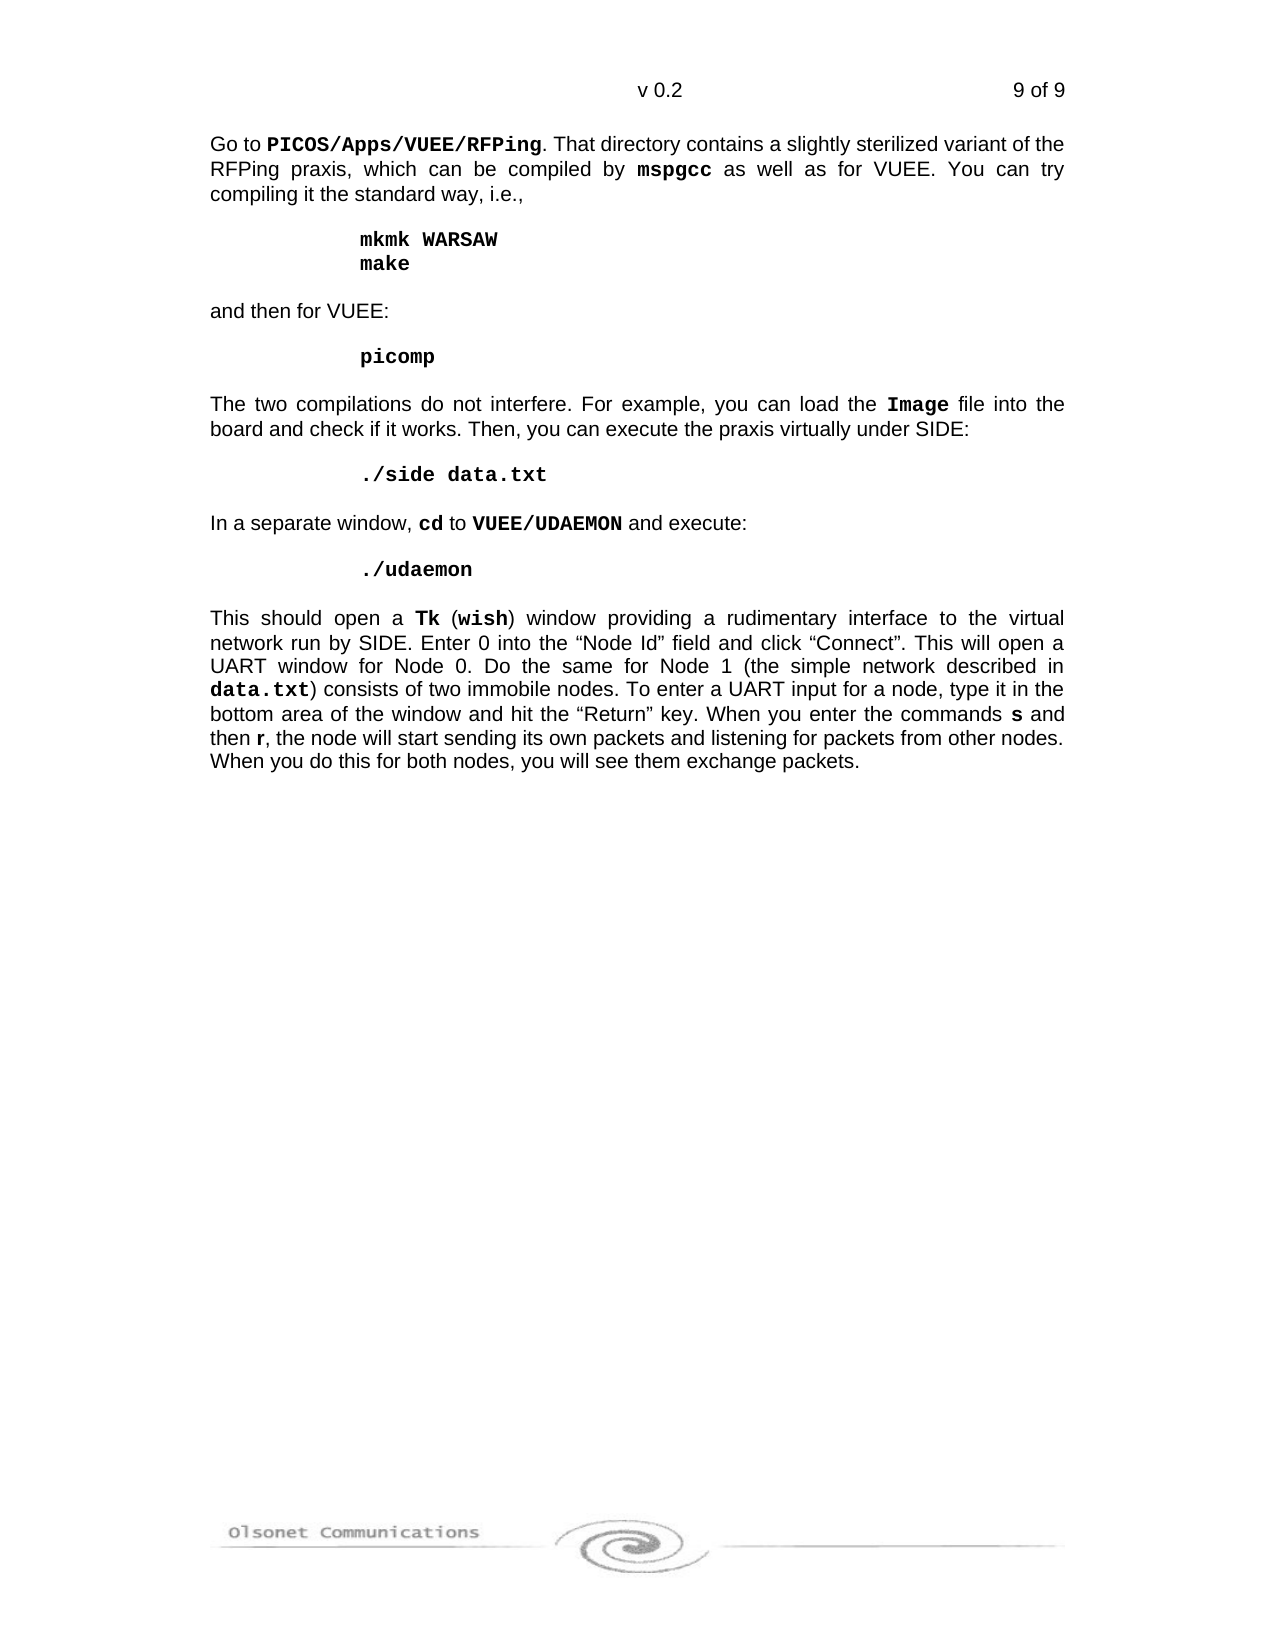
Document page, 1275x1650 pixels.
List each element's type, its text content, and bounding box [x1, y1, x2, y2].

text and then for VUEE: [210, 299, 1065, 323]
text The two compilations do not interfere. For example, you can load the Image file into the board and check if it works. Then, you can execute the praxis virtually under SIDE: [210, 393, 1065, 441]
text mkmk WARSAW [210, 229, 1065, 252]
text This should open a Tk (wish) window providing a rudimentary interface to the virtual network run by SIDE. Enter 0 into the “Node Id” field and click “Connect”. This will open a UART window for Node 0. Do the same for Node 1 (the simple network described in data.txt) consists of two immobile nodes. To enter a UART input for a node, type it in the bottom area of the window and hit the “Return” key. When you enter the commands s and then r, the node will start sending its own packets and listening for packets from other nodes. When you do this for both nodes, you will see them exchange packets. [210, 606, 1065, 773]
text Go to PICOS/Apps/VUEE/RFPing. That directory contains a slightly sterilized variant of the RFPing praxis, which can be compiled by mspgcc as well as for VUEE. You can try compiling it the standard way, i.e., [210, 132, 1065, 206]
text ./udaemon [210, 559, 1065, 583]
text In a separate window, cd to VUEE/UDAEMON and execute: [210, 511, 1065, 536]
text picomp [210, 346, 1065, 369]
text ./side data.txt [210, 464, 1065, 488]
picture [210, 1504, 1065, 1596]
text make [210, 252, 1065, 276]
